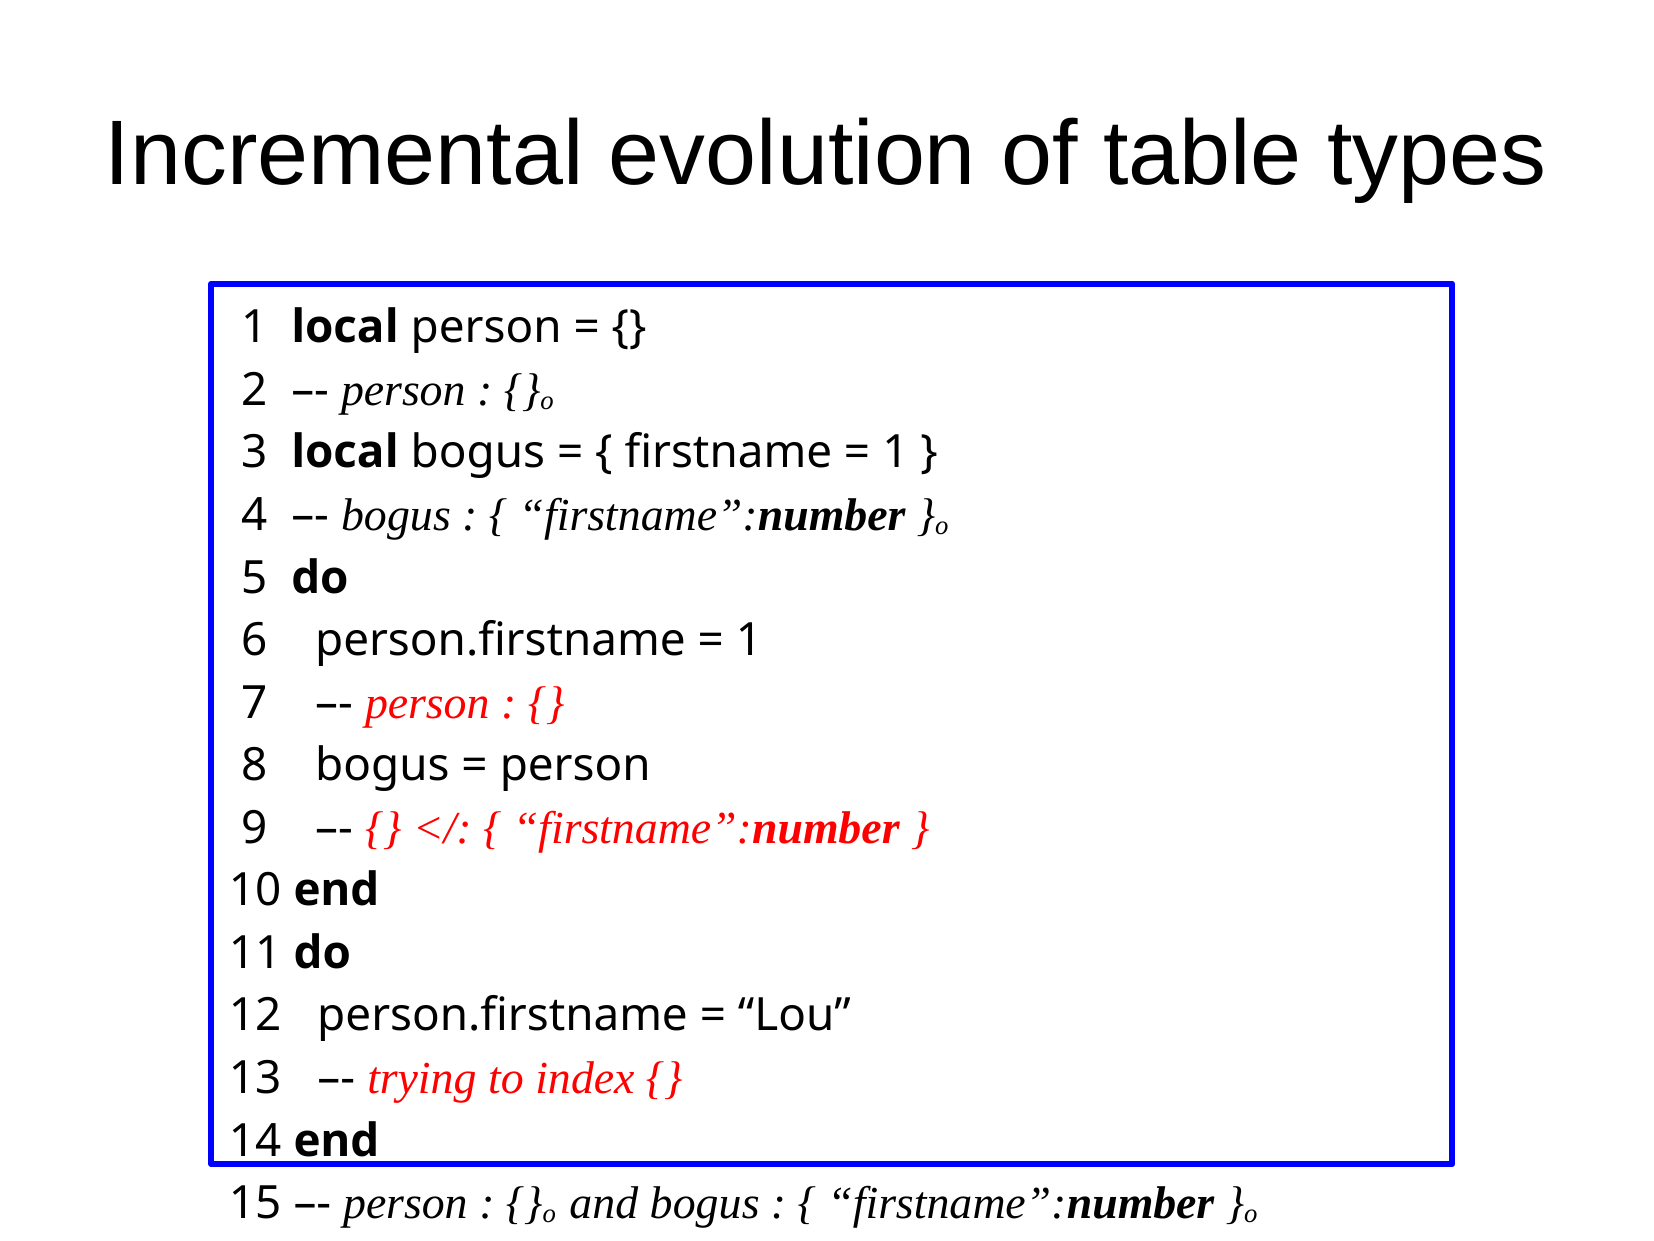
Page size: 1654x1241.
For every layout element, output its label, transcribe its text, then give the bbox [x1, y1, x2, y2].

title Incremental evolution of table types [82, 49, 1571, 257]
text_box 1 local person = {} 2 –- person : {}o 3 local bogus = { firstname = 1 } 4 –- bogus : { “firstname”:number }o 5 do 6 person.firstname = 1 7 –- person : {} 8 bogus = person 9 –- {} </: { “firstname”:number } 10 end 11 do 12 person.firstname = “Lou” 13 –- trying to index {} 14 end 15 –- person : {}o and bogus : { “firstname”:number }o [211, 283, 1453, 1165]
